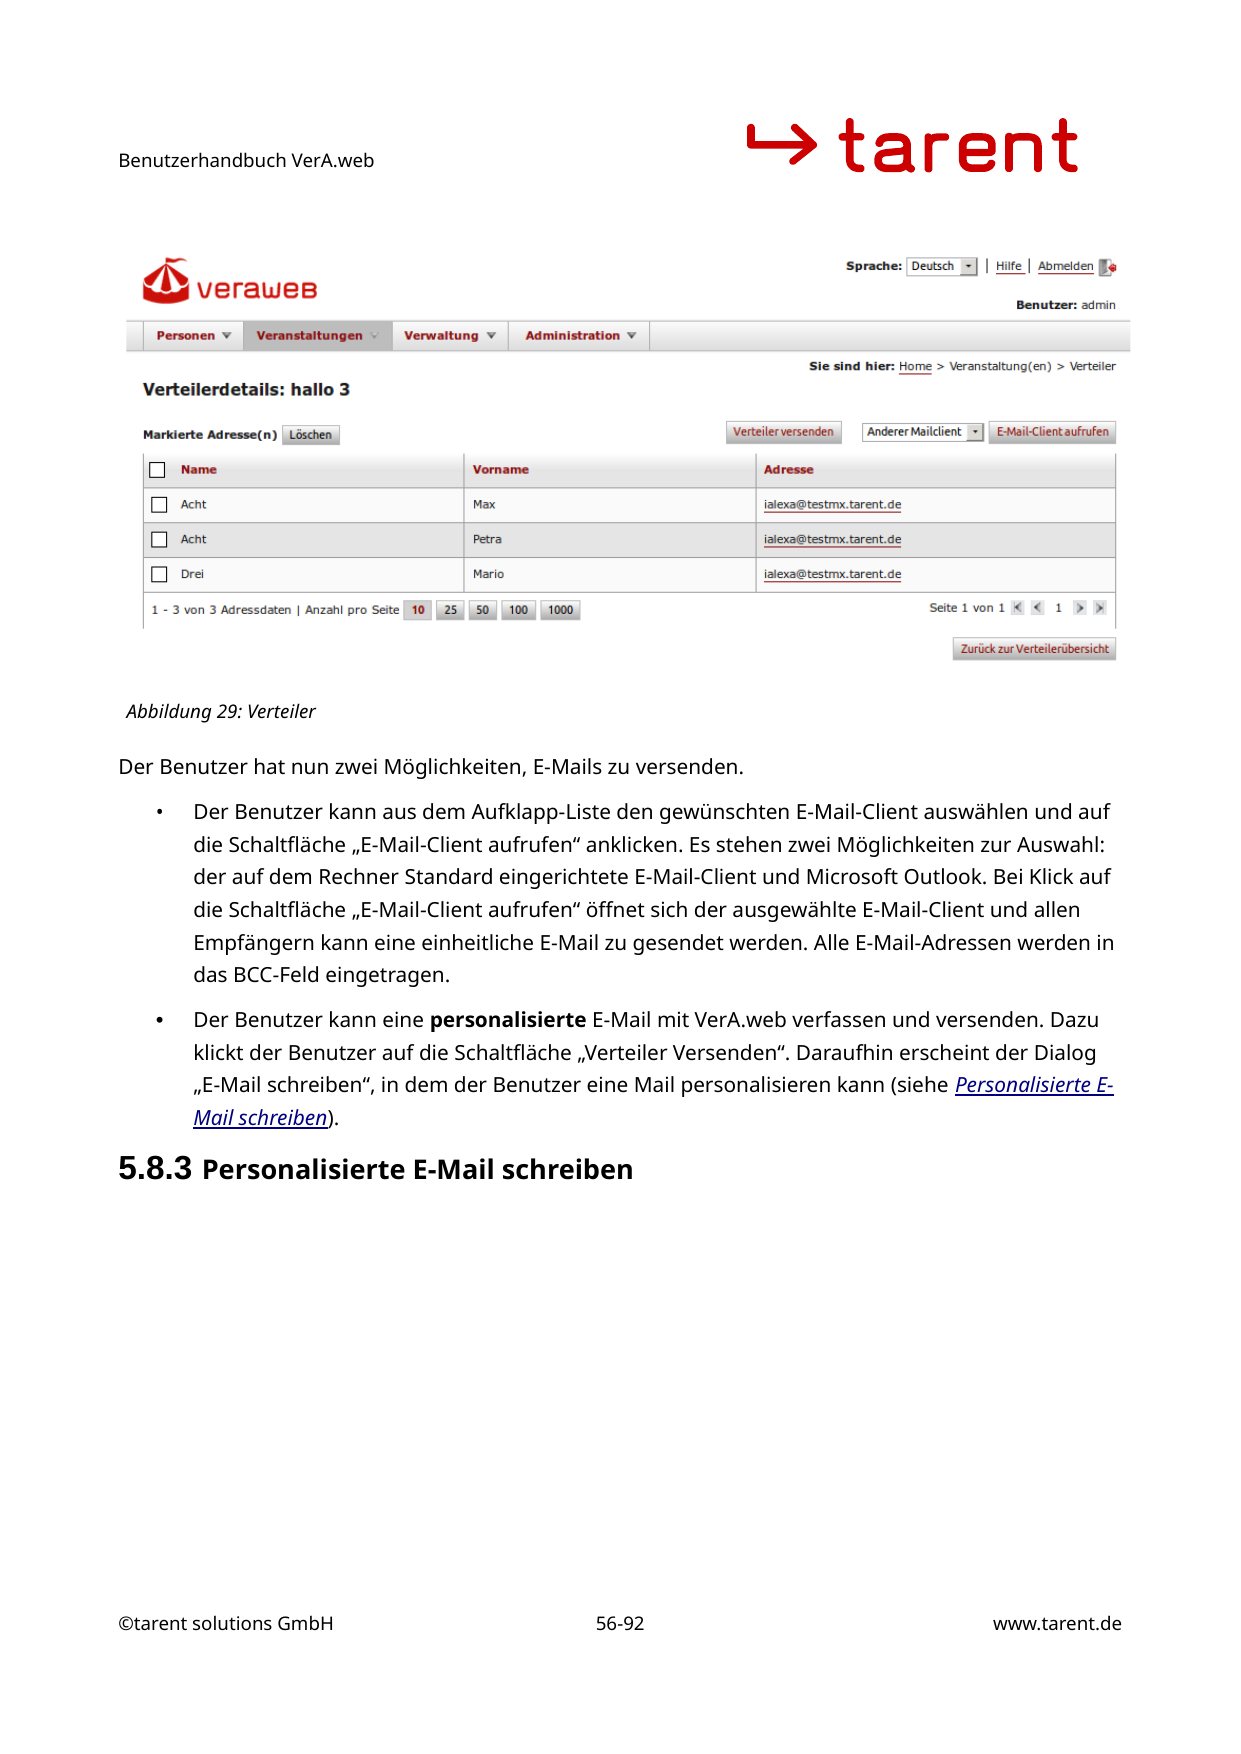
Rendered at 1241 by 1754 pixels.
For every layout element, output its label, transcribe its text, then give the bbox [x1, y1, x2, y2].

subtitle Personalisierte E-Mail schreiben [118, 1148, 1122, 1187]
text Der Benutzer hat nun zwei Möglichkeiten, E-Mails zu versenden. [118, 232, 1131, 781]
text Abbildung 29: Verteiler [126, 672, 1131, 724]
list Der Benutzer kann eine personalisierte E-Mail mit VerA.web verfassen und versenden. Dazu klickt der Benutzer auf die Schaltfläche „Verteiler Versenden“. Daraufhin erscheint der Dialog „E-Mail schreiben“, in dem der Benutzer eine Mail personalisieren kann (siehe Personalisierte E-Mail schreiben). [156, 1005, 1122, 1131]
list Der Benutzer kann aus dem Aufklapp-Liste den gewünschten E-Mail-Client auswählen und auf die Schaltfläche „E-Mail-Client aufrufen“ anklicken. Es stehen zwei Möglichkeiten zur Auswahl: der auf dem Rechner Standard eingerichtete E-Mail-Client und Microsoft Outlook. Bei Klick auf die Schaltfläche „E-Mail-Client aufrufen“ öffnet sich der ausgewählte E-Mail-Client und allen Empfängern kann eine einheitliche E-Mail zu gesendet werden. Alle E-Mail-Adressen werden in das BCC-Feld eingetragen. [156, 797, 1122, 989]
picture [126, 250, 1131, 672]
